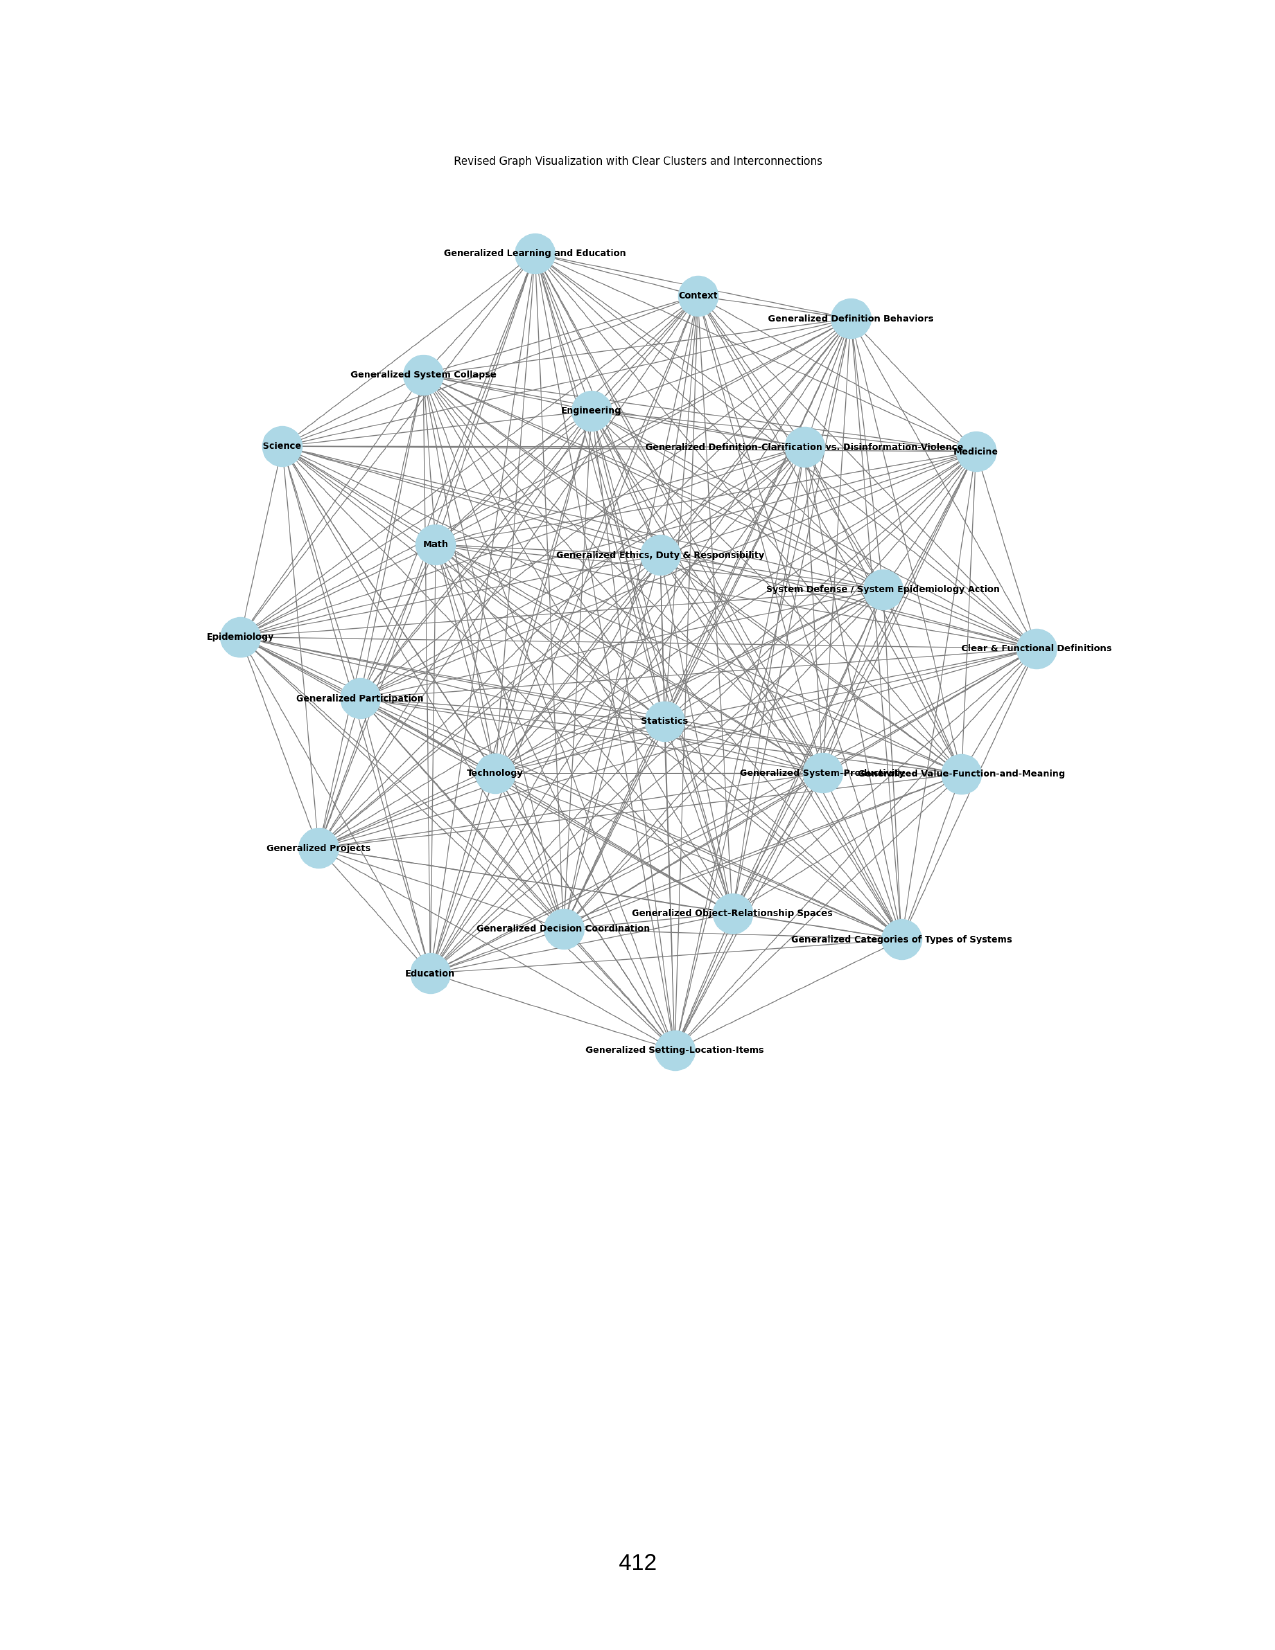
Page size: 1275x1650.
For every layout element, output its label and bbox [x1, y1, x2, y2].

picture [150, 150, 1125, 1140]
